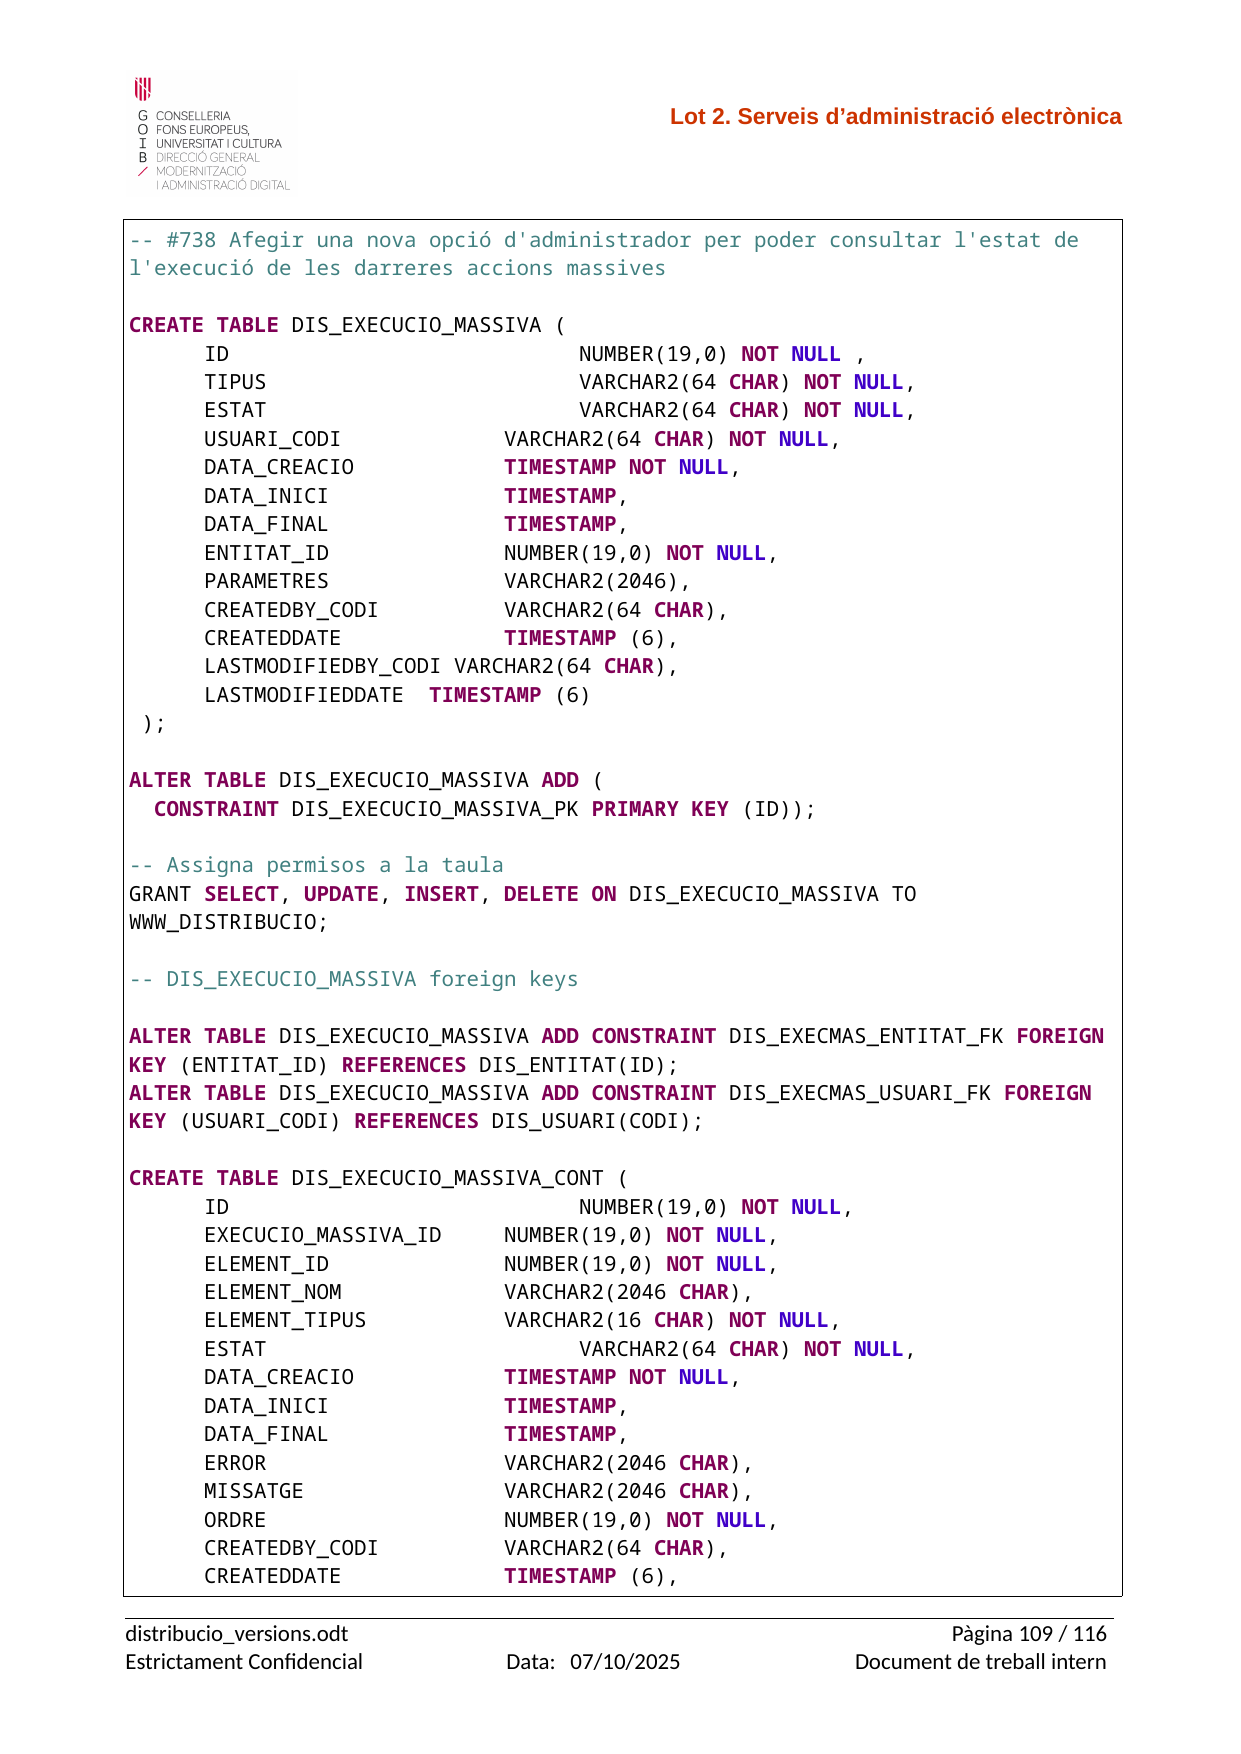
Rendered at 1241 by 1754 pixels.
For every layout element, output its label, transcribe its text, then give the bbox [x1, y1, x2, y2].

table_header -- #738 Afegir una nova opció d'administrador per poder consultar l'estat de l'execució de les darreres accions massives CREATE TABLE DIS_EXECUCIO_MASSIVA ( ID NUMBER(19,0) NOT NULL , TIPUS VARCHAR2(64 CHAR) NOT NULL, ESTAT VARCHAR2(64 CHAR) NOT NULL, USUARI_CODI VARCHAR2(64 CHAR) NOT NULL, DATA_CREACIO TIMESTAMP NOT NULL, DATA_INICI TIMESTAMP, DATA_FINAL TIMESTAMP, ENTITAT_ID NUMBER(19,0) NOT NULL, PARAMETRES VARCHAR2(2046), CREATEDBY_CODI VARCHAR2(64 CHAR), CREATEDDATE TIMESTAMP (6), LASTMODIFIEDBY_CODI VARCHAR2(64 CHAR), LASTMODIFIEDDATE TIMESTAMP (6) ); ALTER TABLE DIS_EXECUCIO_MASSIVA ADD ( CONSTRAINT DIS_EXECUCIO_MASSIVA_PK PRIMARY KEY (ID)); -- Assigna permisos a la taula GRANT SELECT, UPDATE, INSERT, DELETE ON DIS_EXECUCIO_MASSIVA TO WWW_DISTRIBUCIO; -- DIS_EXECUCIO_MASSIVA foreign keys ALTER TABLE DIS_EXECUCIO_MASSIVA ADD CONSTRAINT DIS_EXECMAS_ENTITAT_FK FOREIGN KEY (ENTITAT_ID) REFERENCES DIS_ENTITAT(ID); ALTER TABLE DIS_EXECUCIO_MASSIVA ADD CONSTRAINT DIS_EXECMAS_USUARI_FK FOREIGN KEY (USUARI_CODI) REFERENCES DIS_USUARI(CODI); CREATE TABLE DIS_EXECUCIO_MASSIVA_CONT ( ID NUMBER(19,0) NOT NULL, EXECUCIO_MASSIVA_ID NUMBER(19,0) NOT NULL, ELEMENT_ID NUMBER(19,0) NOT NULL, ELEMENT_NOM VARCHAR2(2046 CHAR), ELEMENT_TIPUS VARCHAR2(16 CHAR) NOT NULL, ESTAT VARCHAR2(64 CHAR) NOT NULL, DATA_CREACIO TIMESTAMP NOT NULL, DATA_INICI TIMESTAMP, DATA_FINAL TIMESTAMP, ERROR VARCHAR2(2046 CHAR), MISSATGE VARCHAR2(2046 CHAR), ORDRE NUMBER(19,0) NOT NULL, CREATEDBY_CODI VARCHAR2(64 CHAR), CREATEDDATE TIMESTAMP (6), [124, 220, 1122, 1596]
picture [126, 70, 299, 197]
